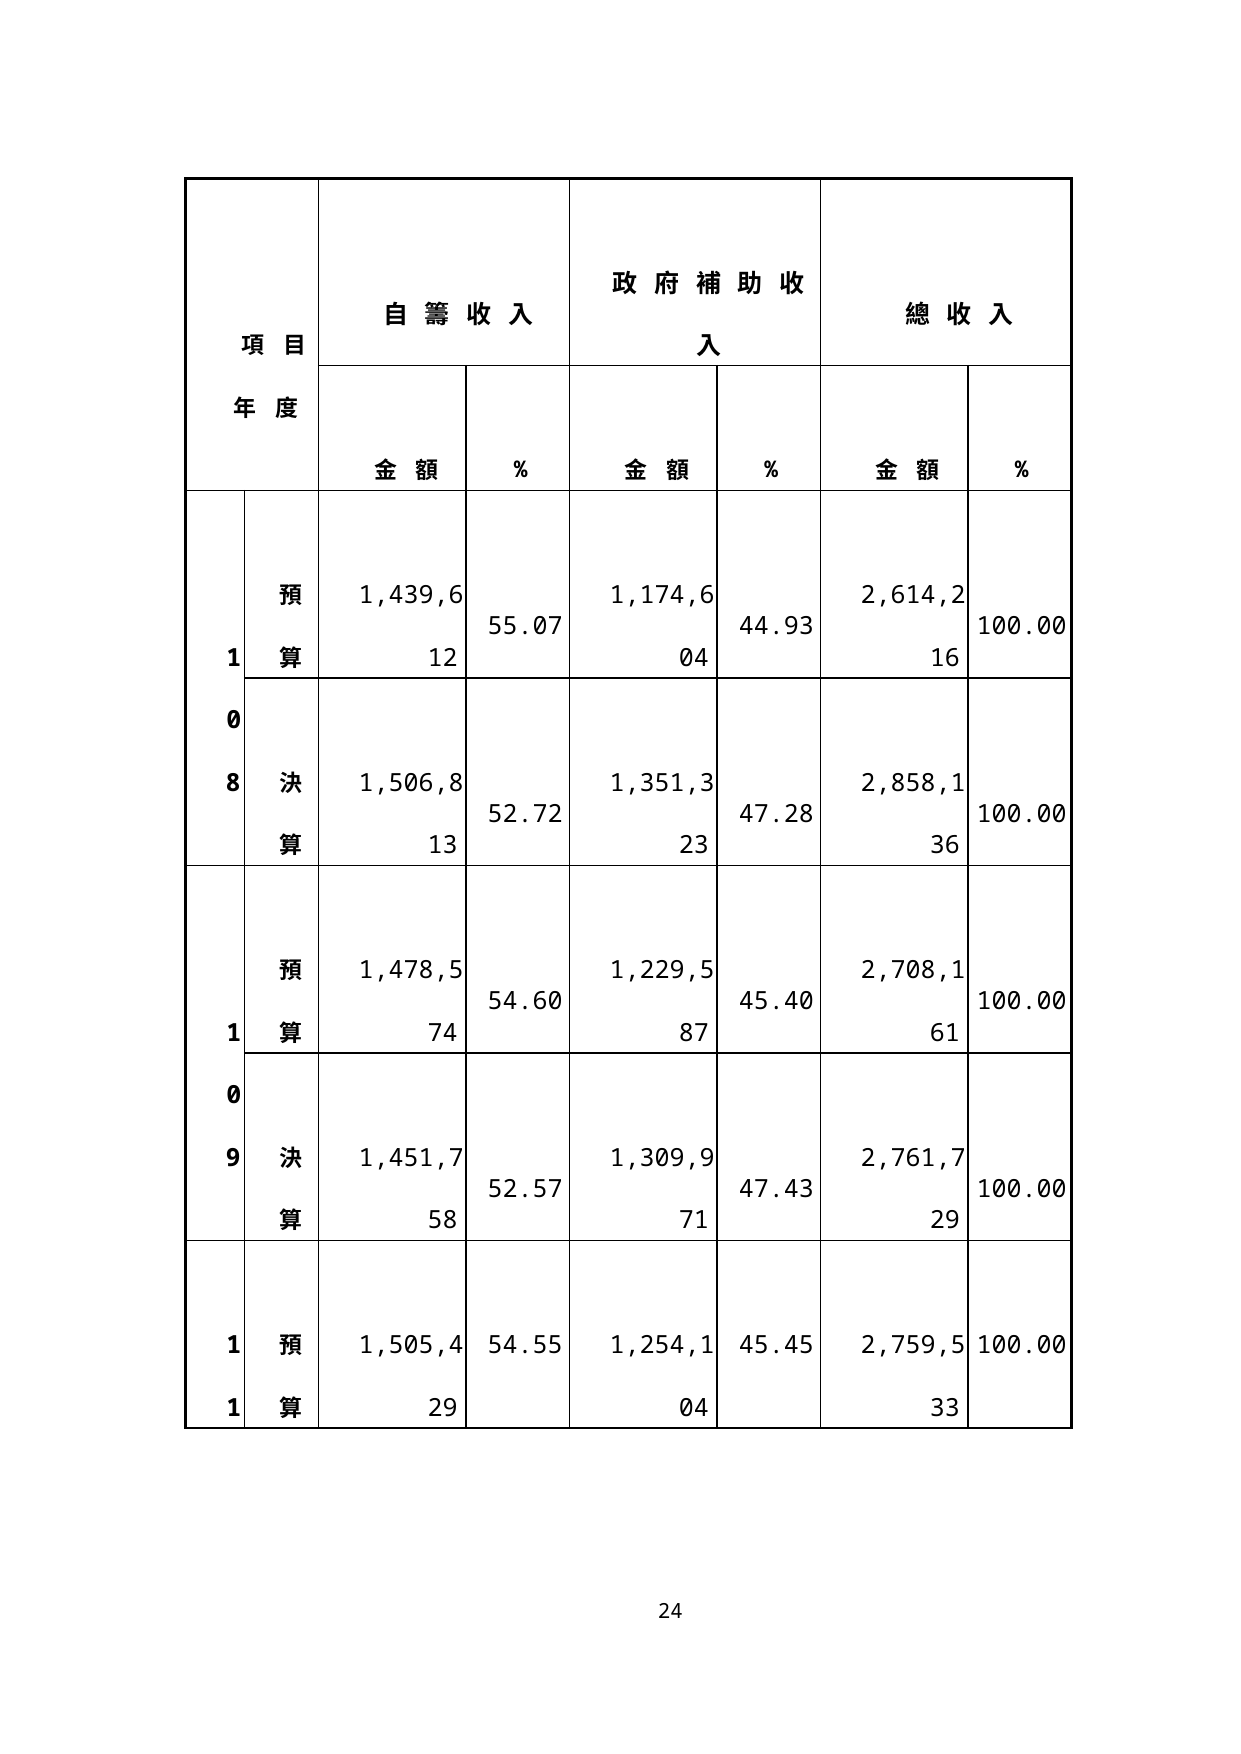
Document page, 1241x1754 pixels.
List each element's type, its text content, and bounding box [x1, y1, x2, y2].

table_cell 預算 [245, 866, 318, 1052]
table_cell 1,505,429 [319, 1241, 465, 1427]
table_cell 金額 [821, 366, 967, 490]
table_cell 1,309,971 [570, 1054, 716, 1240]
table_cell 44.93 [718, 491, 820, 677]
table_cell 1,478,574 [319, 866, 465, 1052]
table_header 項目 年度 [187, 180, 318, 490]
table_header 自籌收入 [319, 180, 569, 365]
table_cell 2,761,729 [821, 1054, 967, 1240]
table_cell 52.57 [467, 1054, 569, 1240]
table_header 政府補助收入 [570, 180, 820, 365]
table_cell 54.55 [467, 1241, 569, 1427]
table_cell 1,351,323 [570, 679, 716, 865]
table_cell 1,506,813 [319, 679, 465, 865]
table_cell 2,759,533 [821, 1241, 967, 1427]
table_cell 54.60 [467, 866, 569, 1052]
table_cell 2,614,216 [821, 491, 967, 677]
table_cell 100.00 [969, 491, 1070, 677]
table_cell 1,229,587 [570, 866, 716, 1052]
table_cell 預算 [245, 1241, 318, 1427]
table_cell % [467, 366, 569, 490]
table_cell 47.43 [718, 1054, 820, 1240]
table_cell 47.28 [718, 679, 820, 865]
table_cell 2,858,136 [821, 679, 967, 865]
table_cell 預算 [245, 491, 318, 677]
table_cell 金額 [570, 366, 716, 490]
table_cell % [718, 366, 820, 490]
table_cell 45.40 [718, 866, 820, 1052]
table_cell 1,451,758 [319, 1054, 465, 1240]
table_cell % [969, 366, 1070, 490]
table_cell 1,439,612 [319, 491, 465, 677]
table_cell 100.00 [969, 1241, 1070, 1427]
table_cell 2,708,161 [821, 866, 967, 1052]
table_cell 決算 [245, 679, 318, 865]
table_cell 1,174,604 [570, 491, 716, 677]
table_cell 55.07 [467, 491, 569, 677]
table_cell 52.72 [467, 679, 569, 865]
table_cell 100.00 [969, 679, 1070, 865]
table_cell 109 [187, 866, 244, 1240]
table_cell 108 [187, 491, 244, 865]
table_cell 45.45 [718, 1241, 820, 1427]
table_cell 1,254,104 [570, 1241, 716, 1427]
table_cell 100.00 [969, 866, 1070, 1052]
table_cell 11 [187, 1241, 244, 1427]
table_cell 決算 [245, 1054, 318, 1240]
table_header 總收入 [821, 180, 1070, 365]
table_cell 100.00 [969, 1054, 1070, 1240]
table_cell 金額 [319, 366, 465, 490]
